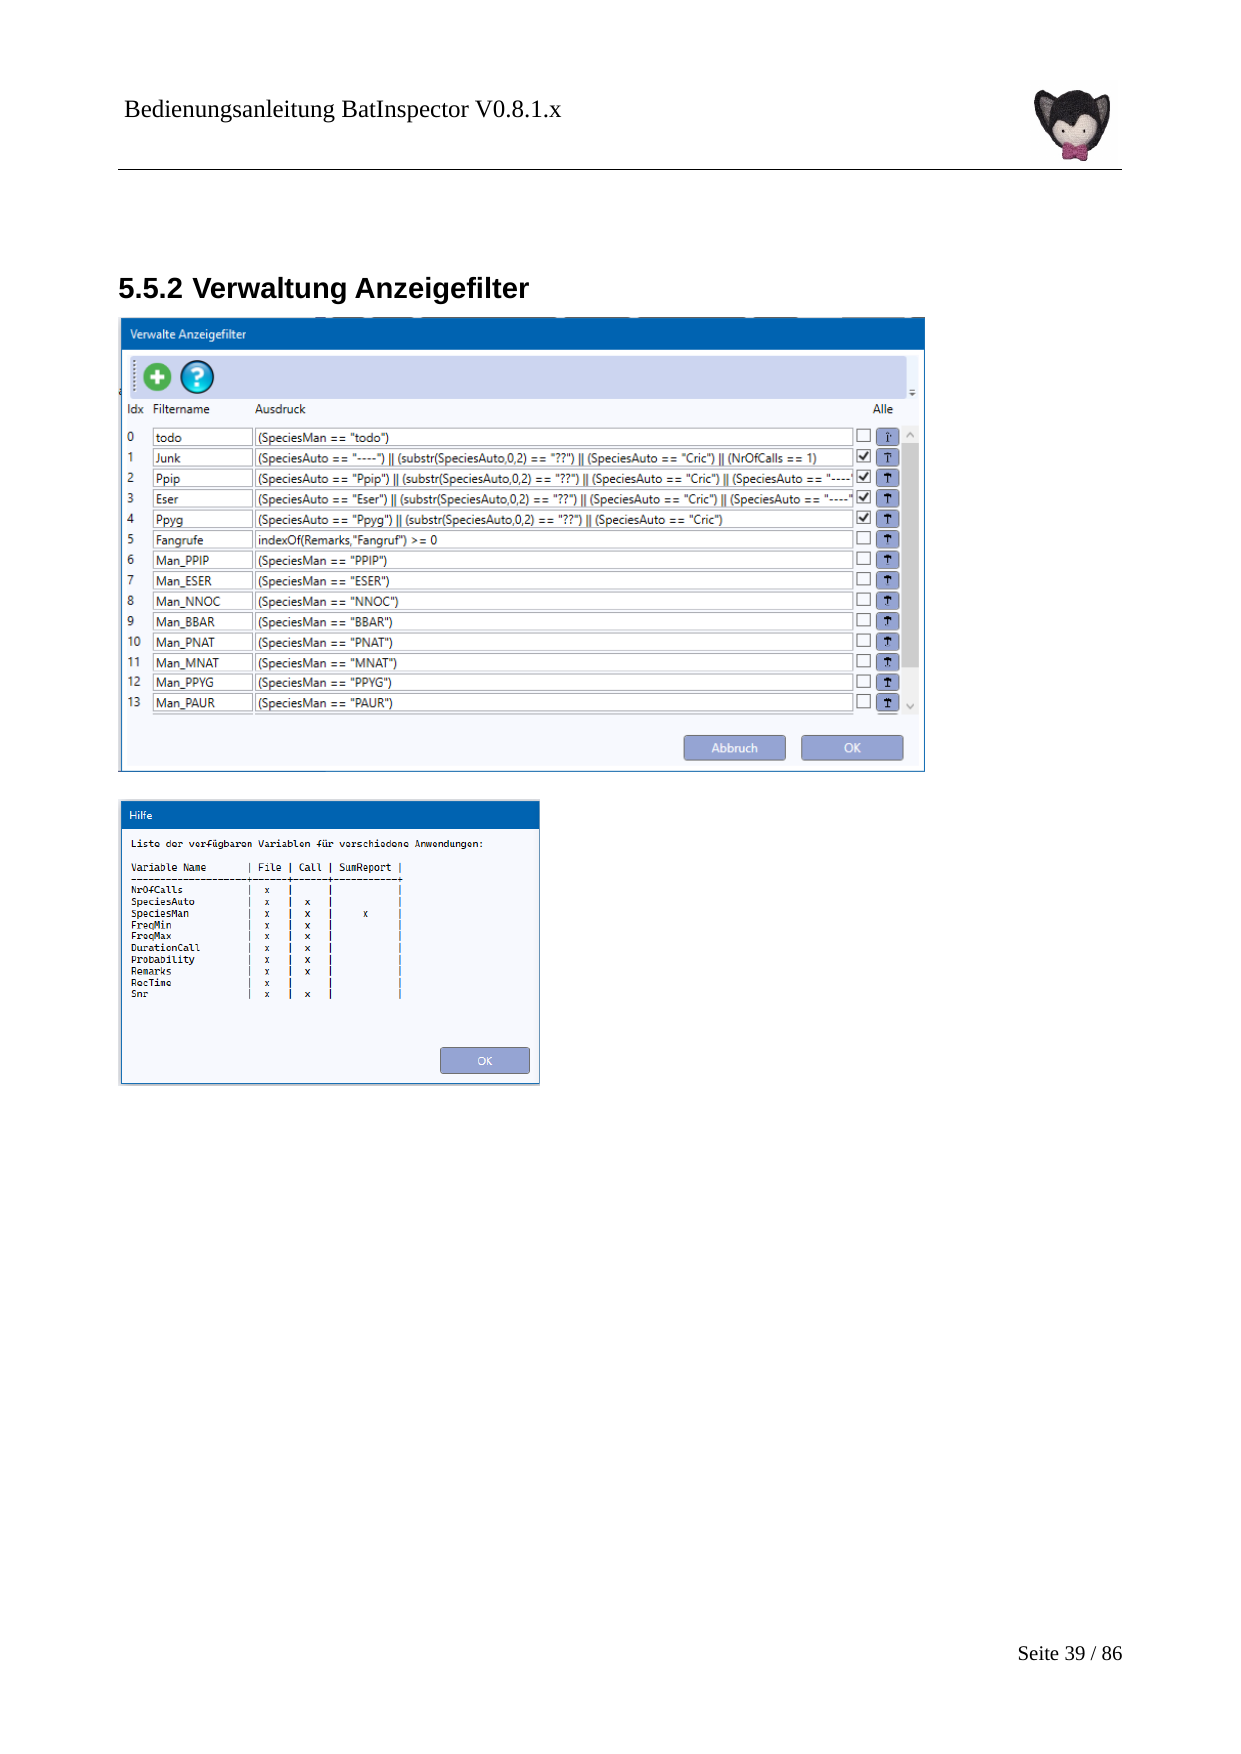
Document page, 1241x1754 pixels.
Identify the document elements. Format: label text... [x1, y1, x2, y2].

picture [118, 317, 925, 772]
picture [1030, 80, 1119, 169]
picture [118, 799, 540, 1086]
subtitle Verwaltung Anzeigefilter [118, 272, 1122, 305]
